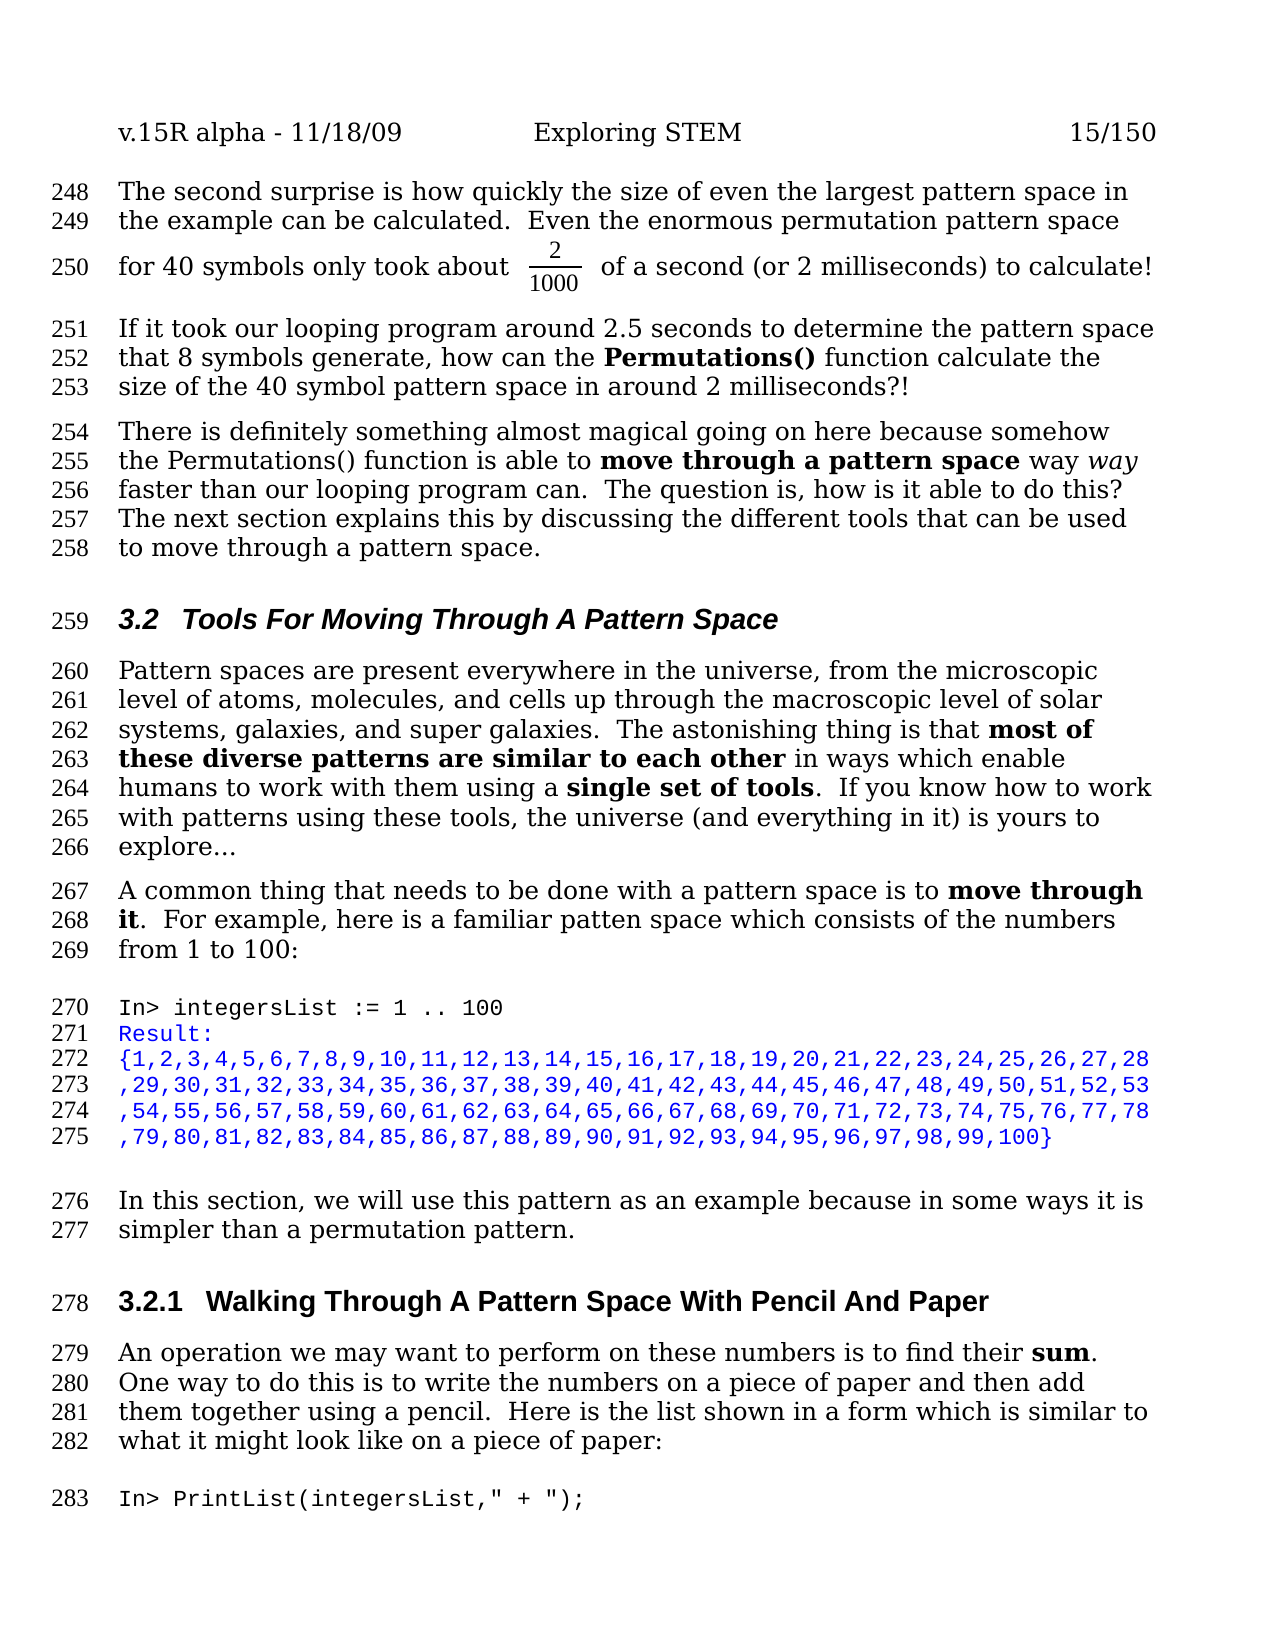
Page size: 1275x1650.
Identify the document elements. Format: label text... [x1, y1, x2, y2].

text Pattern spaces are present everywhere in the universe, from the microscopic level of atoms, molecules, and cells up through the macroscopic level of solar systems, galaxies, and super galaxies. The astonishing thing is that most of these diverse patterns are similar to each other in ways which enable humans to work with them using a single set of tools. If you know how to work with patterns using these tools, the universe (and everything in it) is yours to explore... [118, 656, 1157, 861]
text If it took our looping program around 2.5 seconds to determine the pattern space that 8 symbols generate, how can the Permutations() function calculate the size of the 40 symbol pattern space in around 2 milliseconds?! [118, 314, 1157, 402]
subtitle Walking Through A Pattern Space With Pencil And Paper [118, 1284, 1157, 1317]
text A common thing that needs to be done with a pattern space is to move through it. For example, here is a familiar patten space which consists of the numbers from 1 to 100: [118, 876, 1157, 964]
text An operation we may want to perform on these numbers is to find their sum. One way to do this is to write the numbers on a piece of paper and then add them together using a pencil. Here is the list shown in a form which is similar to what it might look like on a piece of paper: [118, 1338, 1157, 1455]
text In this section, we will use this pattern as an example because in some ways it is simpler than a permutation pattern. [118, 1186, 1157, 1245]
text In> PrintList(integersList," + "); [118, 1487, 1157, 1513]
text In> integersList := 1 .. 100 [118, 996, 1157, 1022]
text Result: {1,2,3,4,5,6,7,8,9,10,11,12,13,14,15,16,17,18,19,20,21,22,23,24,25,26,27,28,29,30,31,32,33,34,35,36,37,38,39,40,41,42,43,44,45,46,47,48,49,50,51,52,53,54,55,56,57,58,59,60,61,62,63,64,65,66,67,68,69,70,71,72,73,74,75,76,77,78,79,80,81,82,83,84,85,86,87,88,89,90,91,92,93,94,95,96,97,98,99,100} [118, 1022, 1157, 1152]
subtitle Tools For Moving Through A Pattern Space [118, 602, 1157, 635]
text The second surprise is how quickly the size of even the largest pattern space in the example can be calculated. Even the enormous permutation pattern space for 40 symbols only took aboutof a second (or 2 milliseconds) to calculate! [118, 177, 1157, 299]
text There is definitely something almost magical going on here because somehow the Permutations() function is able to move through a pattern space way way faster than our looping program can. The question is, how is it able to do this? The next section explains this by discussing the different tools that can be used to move through a pattern space. [118, 417, 1157, 563]
